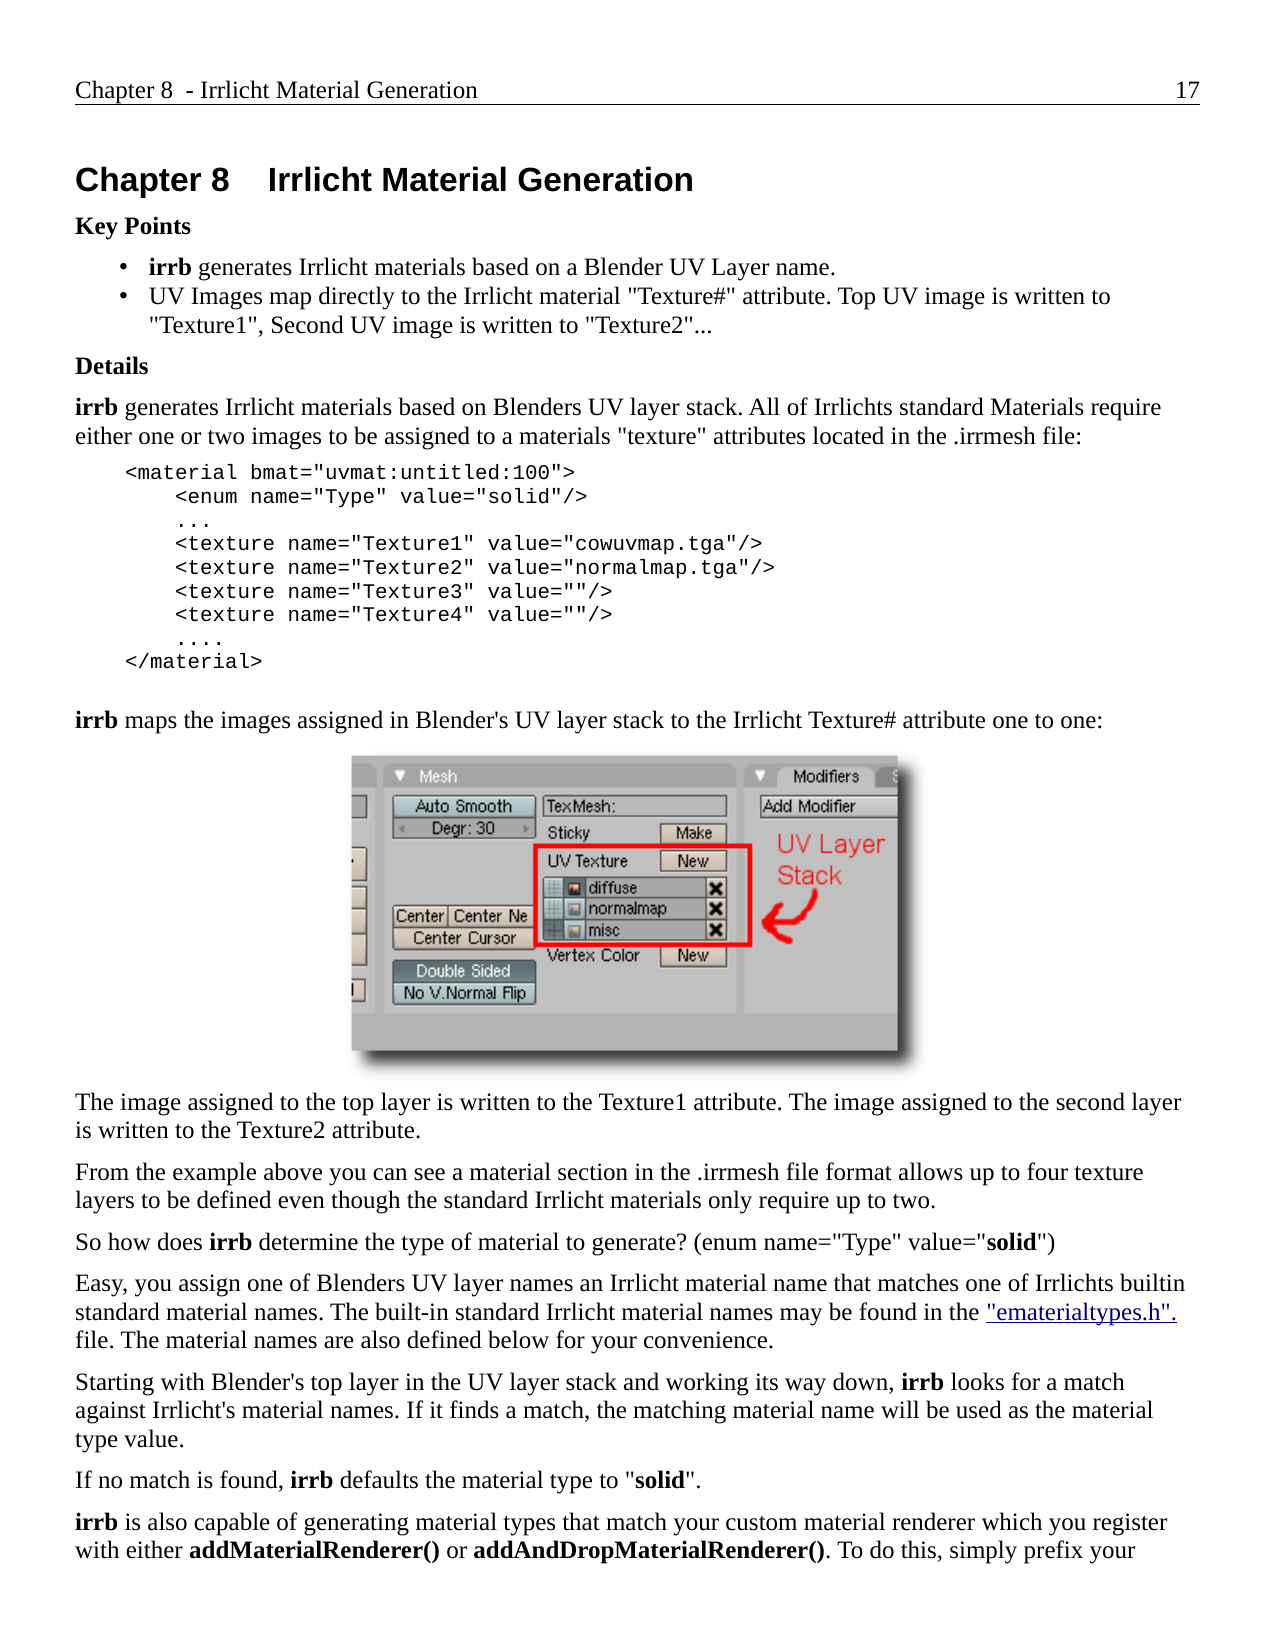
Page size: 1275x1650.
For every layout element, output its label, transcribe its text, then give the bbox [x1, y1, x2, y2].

text <enum name="Type" value="solid"/> [75, 486, 1200, 510]
text Starting with Blender's top layer in the UV layer stack and working its way down, irrb looks for a match against Irrlicht's material names. If it finds a match, the matching material name will be used as the material type value. [75, 1367, 1200, 1453]
text irrb maps the images assigned in Blender's UV layer stack to the Irrlicht Texture# attribute one to one: [75, 705, 1200, 733]
text The image assigned to the top layer is written to the Texture1 attribute. The image assigned to the second layer is written to the Texture2 attribute. [75, 1087, 1200, 1144]
text <texture name="Texture1" value="cowuvmap.tga"/> [75, 533, 1200, 557]
text irrb is also capable of generating material types that match your custom material renderer which you register with either addMaterialRenderer() or addAndDropMaterialRenderer(). To do this, simply prefix your [75, 1507, 1200, 1564]
list UV Images map directly to the Irrlicht material "Texture#" attribute. Top UV image is written to "Texture1", Second UV image is written to "Texture2"... [119, 281, 1200, 339]
text From the example above you can see a material section in the .irrmesh file format allows up to four texture layers to be defined even though the standard Irrlicht materials only require up to two. [75, 1157, 1200, 1214]
text .... [75, 628, 1200, 652]
text <texture name="Texture3" value=""/> [75, 581, 1200, 604]
text <texture name="Texture4" value=""/> [75, 604, 1200, 628]
list irrb generates Irrlicht materials based on a Blender UV Layer name. [119, 252, 1200, 281]
text irrb generates Irrlicht materials based on Blenders UV layer stack. All of Irrlichts standard Materials require either one or two images to be assigned to a materials "texture" attributes located in the .irrmesh file: [75, 392, 1200, 450]
text </material> [75, 652, 1200, 675]
text So how does irrb determine the type of material to generate? (enum name="Type" value="solid") [75, 1227, 1200, 1255]
text <material bmat="uvmat:untitled:100"> [75, 462, 1200, 486]
text Key Points [75, 211, 1200, 240]
text Details [75, 351, 1200, 380]
text Easy, you assign one of Blenders UV layer names an Irrlicht material name that matches one of Irrlichts builtin standard material names. The built-in standard Irrlicht material names may be found in the "ematerialtypes.h". file. The material names are also defined below for your convenience. [75, 1268, 1200, 1354]
picture [341, 746, 934, 1087]
text <texture name="Texture2" value="normalmap.tga"/> [75, 557, 1200, 581]
text ... [75, 510, 1200, 533]
text If no match is found, irrb defaults the material type to "solid". [75, 1465, 1200, 1494]
subtitle Irrlicht Material Generation [75, 160, 1200, 199]
